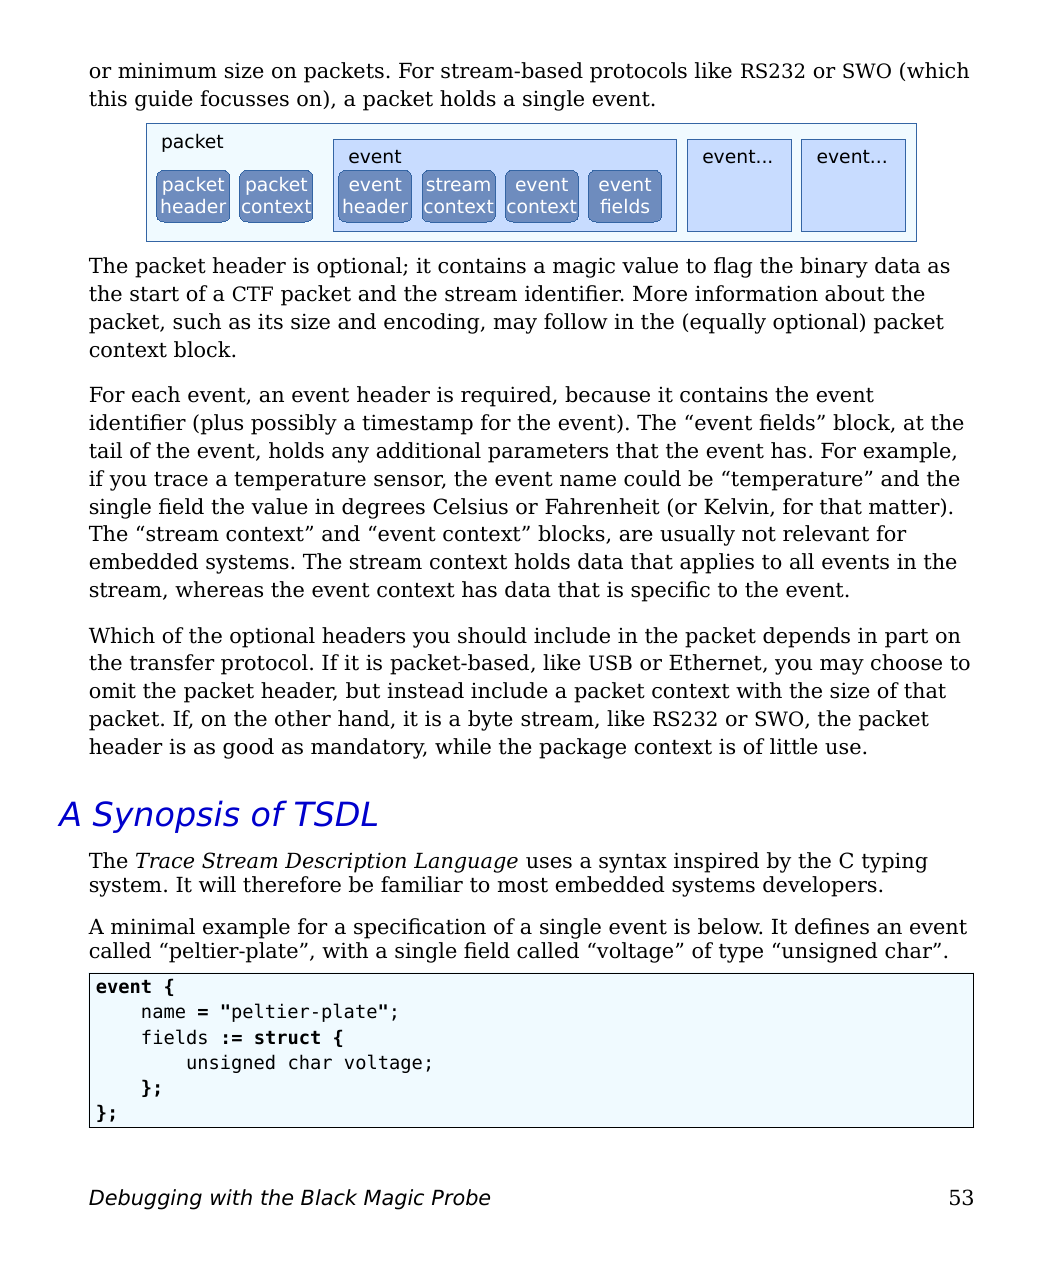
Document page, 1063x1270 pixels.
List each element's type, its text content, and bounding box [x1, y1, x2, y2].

text Which of the optional headers you should include in the packet depends in part on the transfer protocol. If it is packet-based, like USB or Ethernet, you may choose to omit the packet header, but instead include a packet context with the size of that packet. If, on the other hand, it is a byte stream, like RS232 or SWO, the packet header is as good as mandatory, while the package context is of little use. [88, 624, 974, 759]
text name = "peltier-plate"; [90, 998, 973, 1023]
text The Trace Stream Description Language uses a syntax inspired by the C typing system. It will therefore be familiar to most embedded systems developers. [88, 849, 974, 897]
text or minimum size on packets. For stream-based protocols like RS232 or SWO (which this guide focusses on), a packet holds a single event. [88, 59, 974, 111]
text event { [90, 974, 973, 998]
text unsigned char voltage; [90, 1048, 973, 1073]
text }; [90, 1073, 973, 1098]
text A minimal example for a specification of a single event is below. It defines an event called “peltier-plate”, with a single field called “voltage” of type “unsigned char”. [88, 915, 974, 964]
text For each event, an event header is required, because it contains the event identifier (plus possibly a timestamp for the event). The “event fields” block, at the tail of the event, holds any additional parameters that the event has. For example, if you trace a temperature sensor, the event name could be “temperature” and the single field the value in degrees Celsius or Fahrenheit (or Kelvin, for that matter). The “stream context” and “event context” blocks, are usually not relevant for embedded systems. The stream context holds data that applies to all events in the stream, whereas the event context has data that is specific to the event. [88, 383, 974, 602]
text fields := struct { [90, 1023, 973, 1048]
text }; [90, 1098, 973, 1127]
text The packet header is optional; it contains a magic value to flag the binary data as the start of a CTF packet and the stream identifier. More information about the packet, such as its size and encoding, may follow in the (equally optional) packet context block. [88, 132, 974, 362]
subtitle A Synopsis of TSDL [59, 795, 974, 834]
